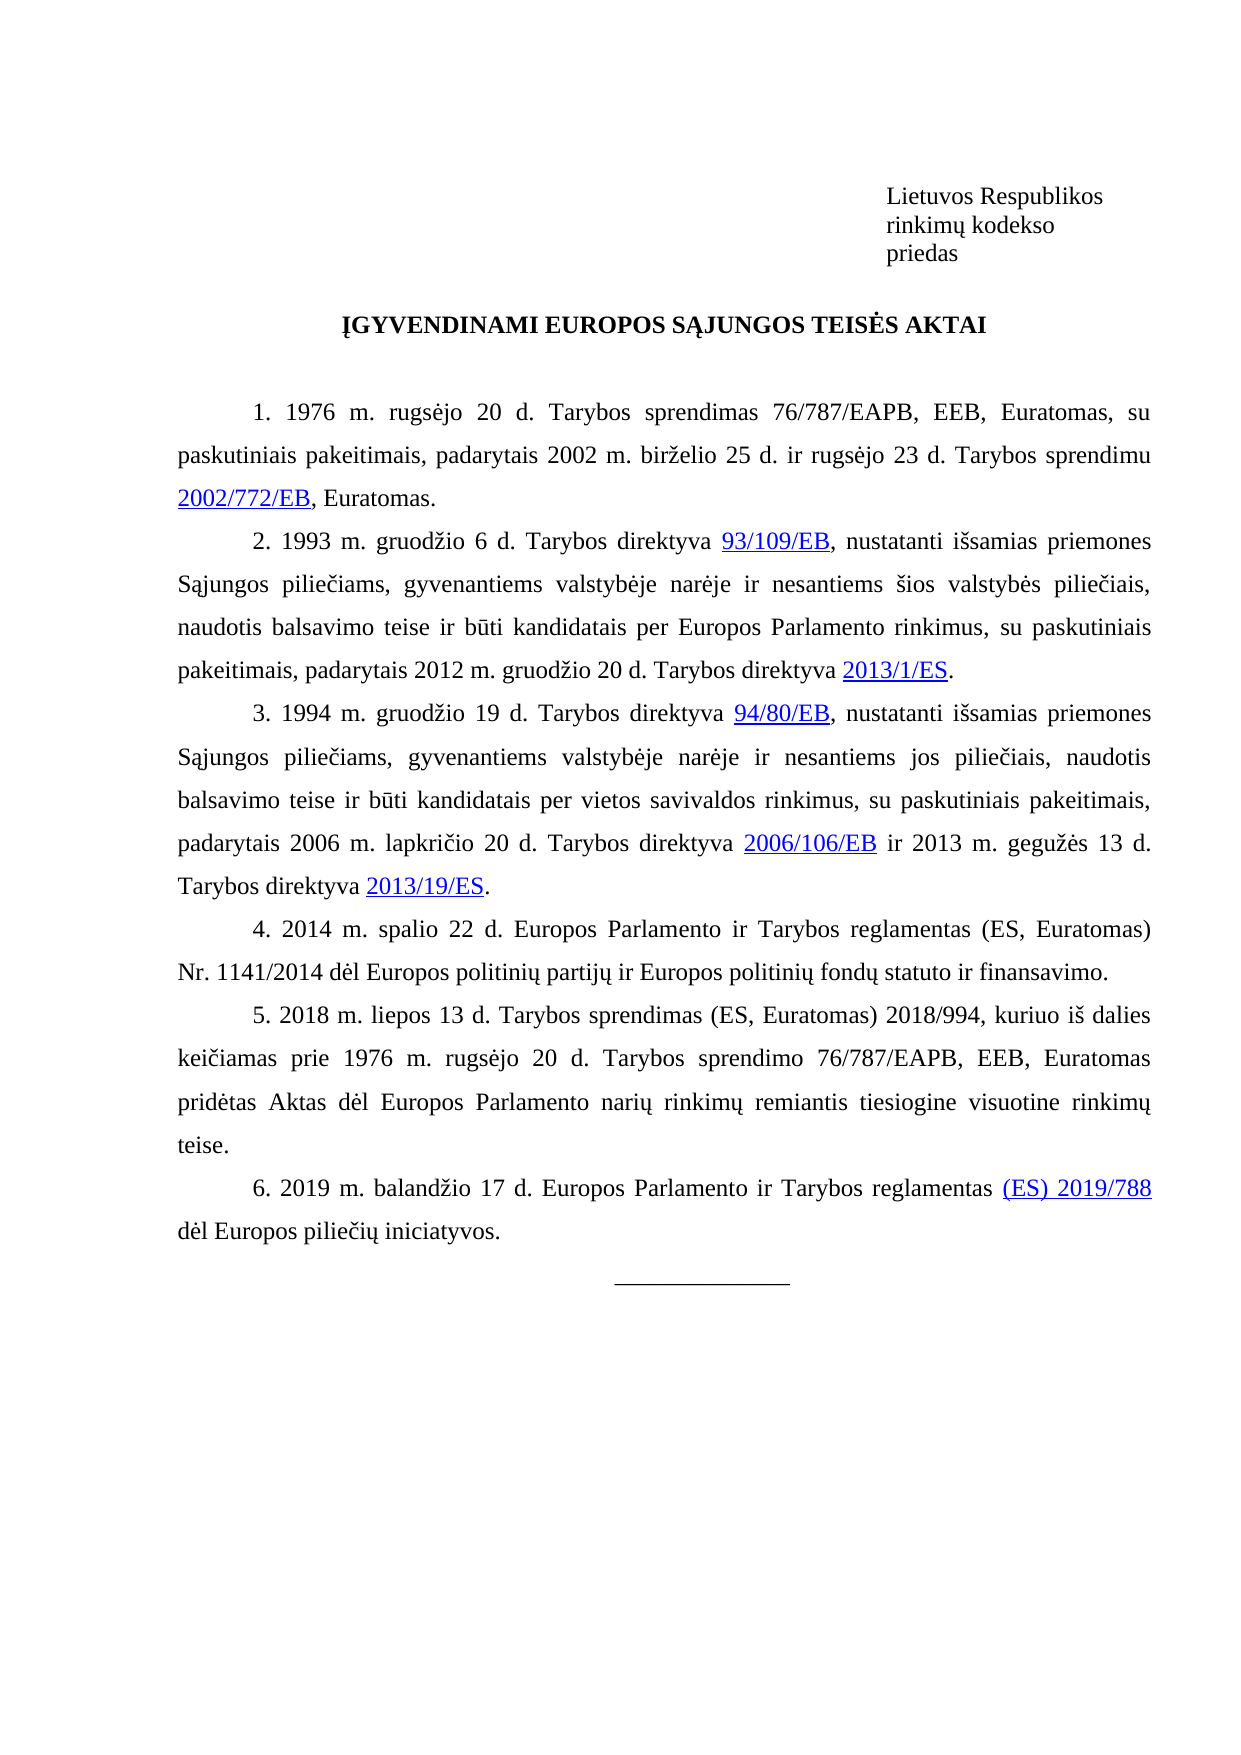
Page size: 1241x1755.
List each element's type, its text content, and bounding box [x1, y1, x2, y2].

text 2. 1993 m. gruodžio 6 d. Tarybos direktyva 93/109/EB, nustatanti išsamias priemones Sąjungos piliečiams, gyvenantiems valstybėje narėje ir nesantiems šios valstybės piliečiais, naudotis balsavimo teise ir būti kandidatais per Europos Parlamento rinkimus, su paskutiniais pakeitimais, padarytais 2012 m. gruodžio 20 d. Tarybos direktyva 2013/1/ES. [177, 526, 1152, 684]
text 1. 1976 m. rugsėjo 20 d. Tarybos sprendimas 76/787/EAPB, EEB, Euratomas, su paskutiniais pakeitimais, padarytais 2002 m. birželio 25 d. ir rugsėjo 23 d. Tarybos sprendimu 2002/772/EB, Euratomas. [177, 397, 1152, 512]
text 5. 2018 m. liepos 13 d. Tarybos sprendimas (ES, Euratomas) 2018/994, kuriuo iš dalies keičiamas prie 1976 m. rugsėjo 20 d. Tarybos sprendimo 76/787/EAPB, EEB, Euratomas pridėtas Aktas dėl Europos Parlamento narių rinkimų remiantis tiesiogine visuotine rinkimų teise. [177, 1000, 1152, 1158]
text 3. 1994 m. gruodžio 19 d. Tarybos direktyva 94/80/EB, nustatanti išsamias priemones Sąjungos piliečiams, gyvenantiems valstybėje narėje ir nesantiems jos piliečiais, naudotis balsavimo teise ir būti kandidatais per vietos savivaldos rinkimus, su paskutiniais pakeitimais, padarytais 2006 m. lapkričio 20 d. Tarybos direktyva 2006/106/EB ir 2013 m. gegužės 13 d. Tarybos direktyva 2013/19/ES. [177, 698, 1152, 900]
text ______________ [177, 1259, 1152, 1288]
text priedas [177, 238, 1152, 267]
text ĮGYVENDINAMI EUROPOS SĄJUNGOS TEISĖS AKTAI [177, 310, 1152, 339]
text Lietuvos Respublikos [177, 181, 1152, 210]
text 4. 2014 m. spalio 22 d. Europos Parlamento ir Tarybos reglamentas (ES, Euratomas) Nr. 1141/2014 dėl Europos politinių partijų ir Europos politinių fondų statuto ir finansavimo. [177, 914, 1152, 986]
text rinkimų kodekso [177, 210, 1152, 238]
text 6. 2019 m. balandžio 17 d. Europos Parlamento ir Tarybos reglamentas (ES) 2019/788 dėl Europos piliečių iniciatyvos. [177, 1173, 1152, 1245]
